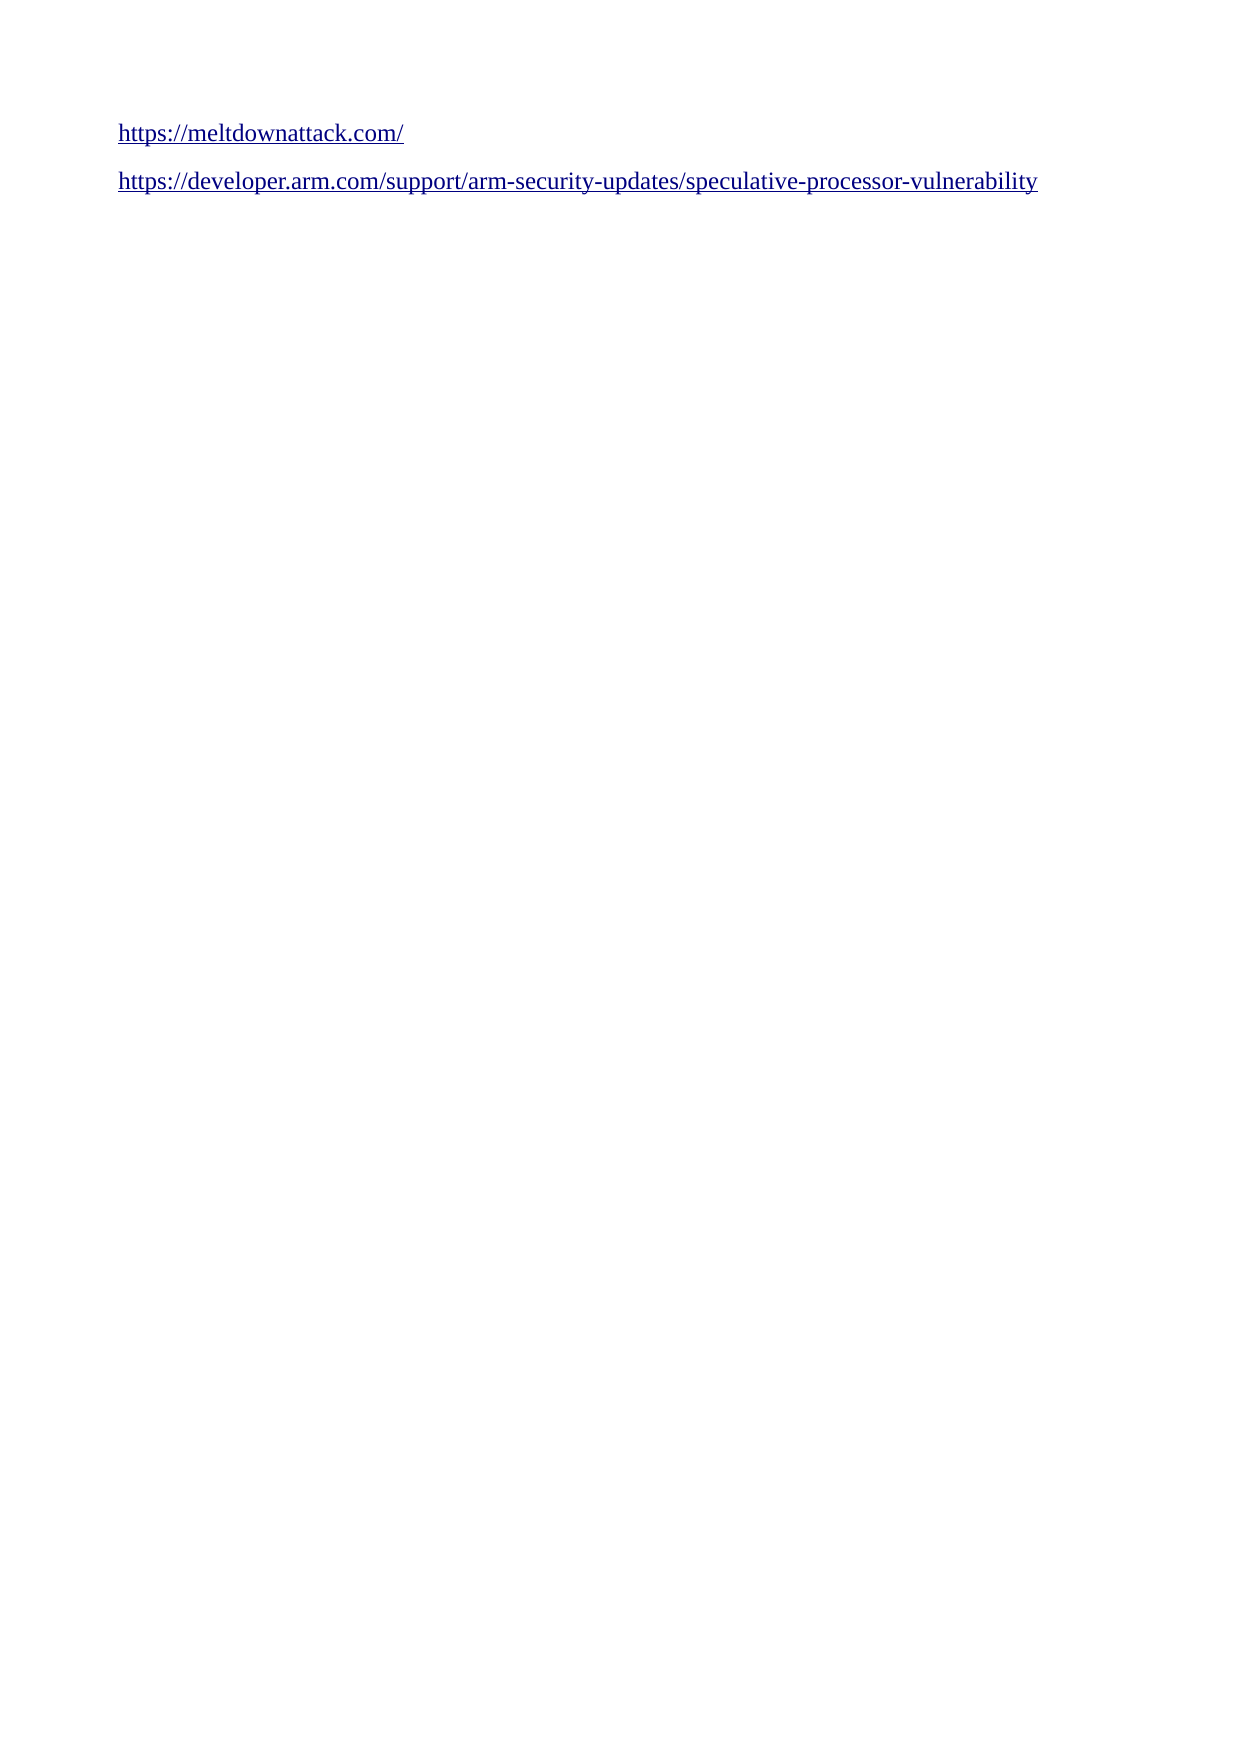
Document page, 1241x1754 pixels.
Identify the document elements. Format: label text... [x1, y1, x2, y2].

text https://developer.arm.com/support/arm-security-updates/speculative-processor-vulnerability [118, 166, 1122, 194]
text https://meltdownattack.com/ [118, 118, 1122, 147]
